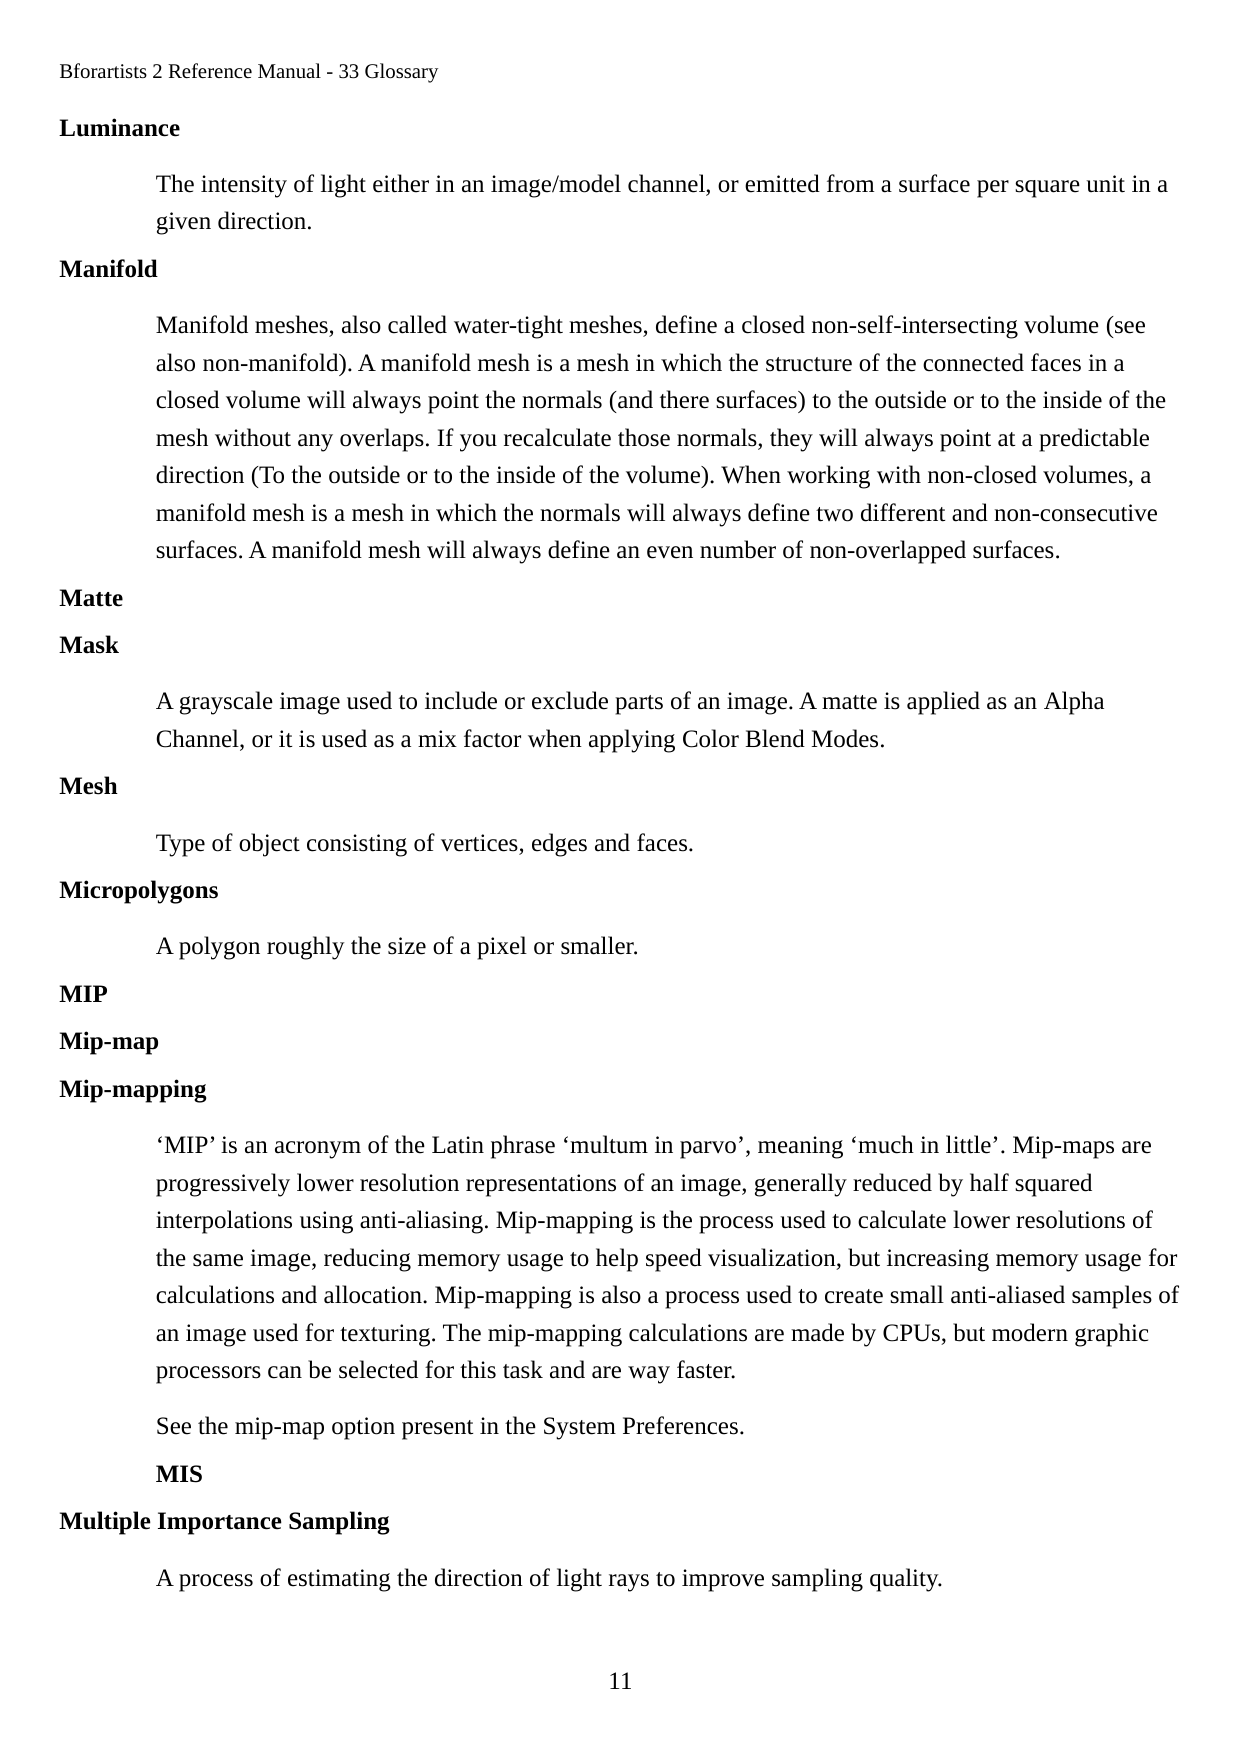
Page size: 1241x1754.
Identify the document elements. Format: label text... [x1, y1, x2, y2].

subtitle Matte [59, 583, 1181, 611]
subtitle MIS [156, 1459, 1181, 1488]
subtitle Mip-map [59, 1026, 1181, 1055]
list A grayscale image used to include or exclude parts of an image. A matte is applied as an Alpha Channel, or it is used as a mix factor when applying Color Blend Modes. [156, 678, 1181, 753]
text See the mip-map option present in the System Preferences. [156, 1403, 1181, 1440]
list Type of object consisting of vertices, edges and faces. [156, 819, 1181, 856]
subtitle MIP [59, 979, 1181, 1008]
subtitle Mip-mapping [59, 1074, 1181, 1103]
text A process of estimating the direction of light rays to improve sampling quality. [156, 1554, 1181, 1591]
subtitle Mesh [59, 771, 1181, 800]
subtitle Micropolygons [59, 875, 1181, 904]
subtitle Luminance [59, 113, 1181, 141]
subtitle Manifold [59, 254, 1181, 283]
list Manifold meshes, also called water-tight meshes, define a closed non-self-intersecting volume (see also non-manifold). A manifold mesh is a mesh in which the structure of the connected faces in a closed volume will always point the normals (and there surfaces) to the outside or to the inside of the mesh without any overlaps. If you recalculate those normals, they will always point at a predictable direction (To the outside or to the inside of the volume). When working with non-closed volumes, a manifold mesh is a mesh in which the normals will always define two different and non-consecutive surfaces. A manifold mesh will always define an even number of non-overlapped surfaces. [156, 301, 1181, 564]
subtitle Multiple Importance Sampling [59, 1506, 1181, 1535]
subtitle Mask [59, 630, 1181, 659]
text ‘MIP’ is an acronym of the Latin phrase ‘multum in parvo’, meaning ‘much in little’. Mip-maps are progressively lower resolution representations of an image, generally reduced by half squared interpolations using anti-aliasing. Mip-mapping is the process used to calculate lower resolutions of the same image, reducing memory usage to help speed visualization, but increasing memory usage for calculations and allocation. Mip-mapping is also a process used to create small anti-aliased samples of an image used for texturing. The mip-mapping calculations are made by CPUs, but modern graphic processors can be selected for this task and are way faster. [156, 1121, 1181, 1384]
list The intensity of light either in an image/model channel, or emitted from a surface per square unit in a given direction. [156, 160, 1181, 235]
list A polygon roughly the size of a pixel or smaller. [156, 923, 1181, 960]
